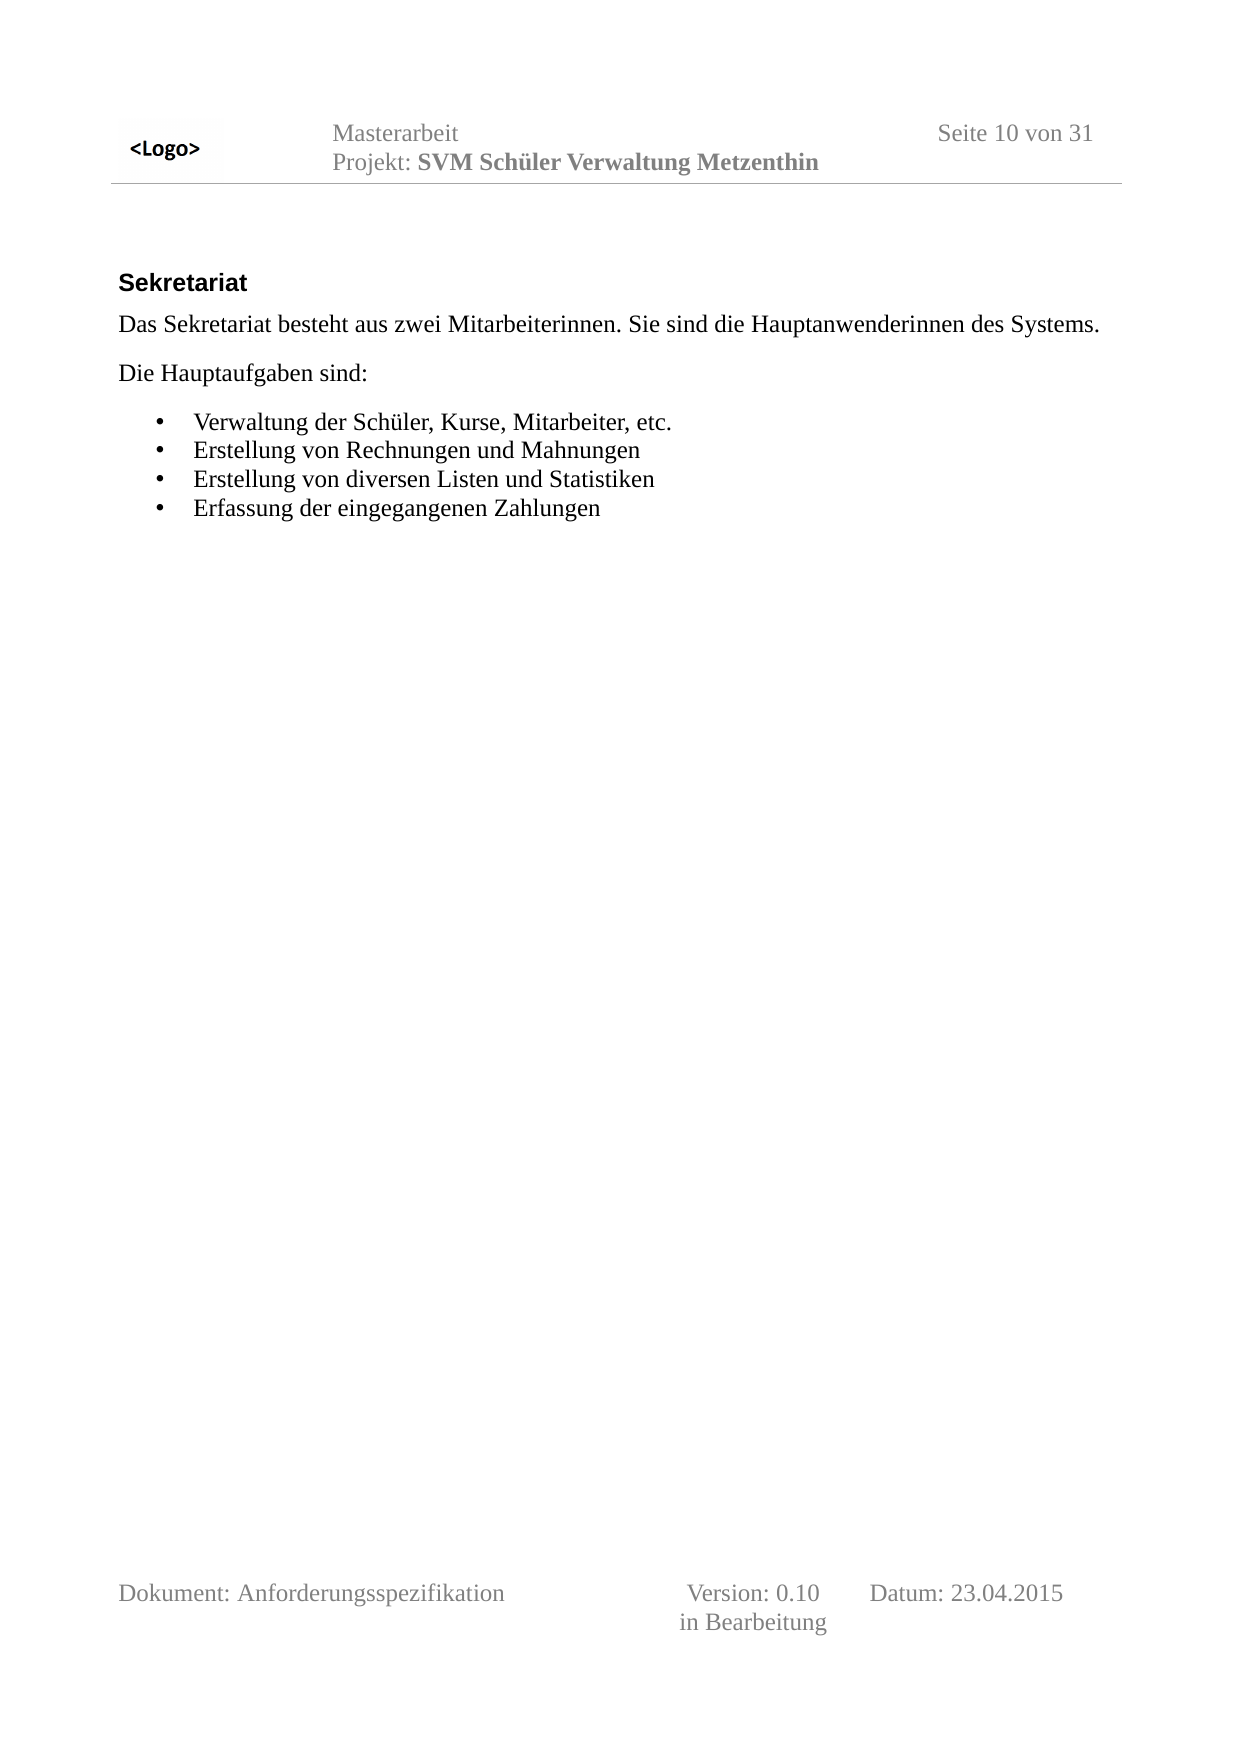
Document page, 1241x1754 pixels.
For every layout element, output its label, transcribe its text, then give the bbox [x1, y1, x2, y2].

list Erfassung der eingegangenen Zahlungen [156, 493, 1122, 522]
text Die Hauptaufgaben sind: [118, 358, 1122, 387]
text Das Sekretariat besteht aus zwei Mitarbeiterinnen. Sie sind die Hauptanwenderinnen des Systems. [118, 309, 1122, 337]
list Erstellung von diversen Listen und Statistiken [156, 464, 1122, 493]
subtitle Sekretariat [118, 267, 1122, 296]
list Verwaltung der Schüler, Kurse, Mitarbeiter, etc. [156, 407, 1122, 436]
picture [118, 118, 224, 183]
list Erstellung von Rechnungen und Mahnungen [156, 436, 1122, 464]
